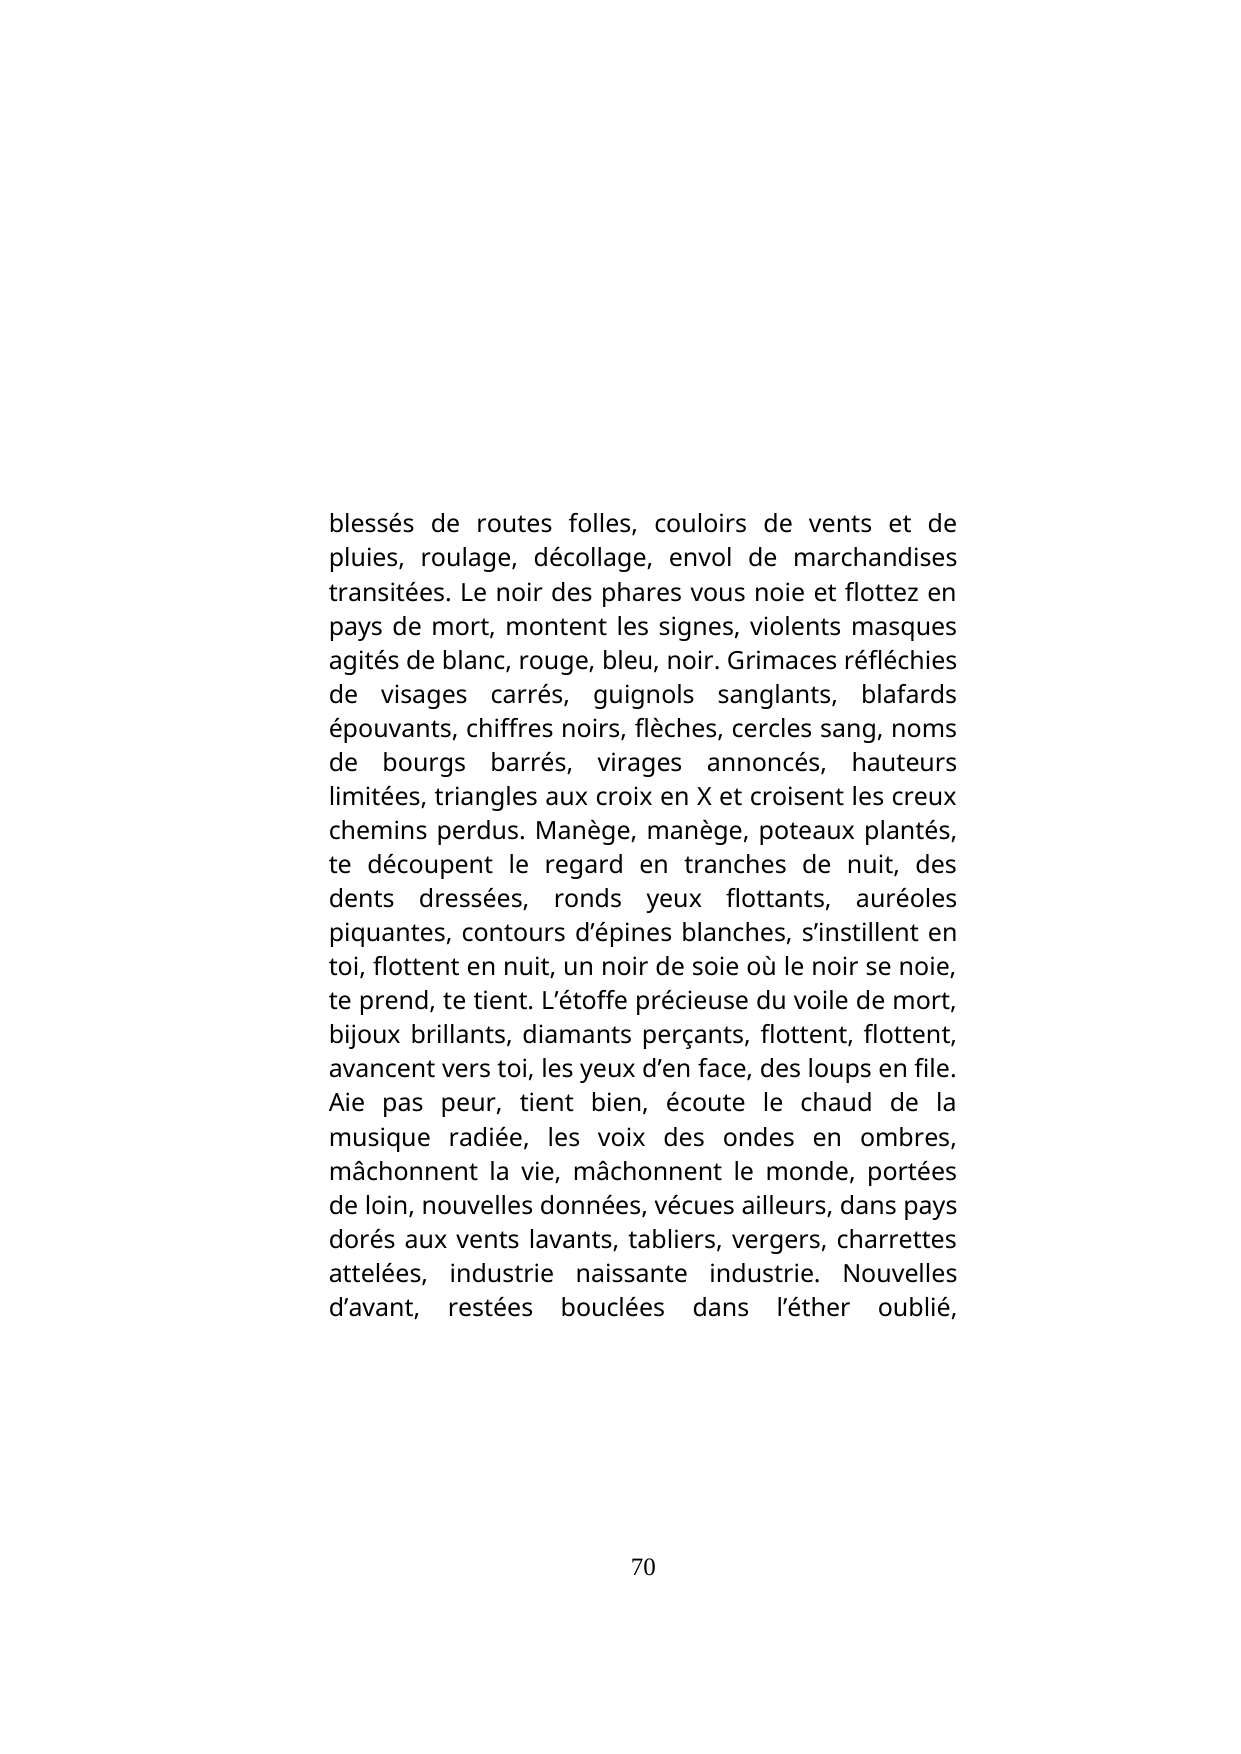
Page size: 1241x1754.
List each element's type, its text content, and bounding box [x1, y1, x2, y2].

text blessés de routes folles, couloirs de vents et de pluies, roulage, décollage, envol de marchandises transitées. Le noir des phares vous noie et flottez en pays de mort, montent les signes, violents masques agités de blanc, rouge, bleu, noir. Grimaces réfléchies de visages carrés, guignols sanglants, blafards épouvants, chiffres noirs, flèches, cercles sang, noms de bourgs barrés, virages annoncés, hauteurs limitées, triangles aux croix en X et croisent les creux chemins perdus. Manège, manège, poteaux plantés, te découpent le regard en tranches de nuit, des dents dressées, ronds yeux flottants, auréoles piquantes, contours d’épines blanches, s’instillent en toi, flottent en nuit, un noir de soie où le noir se noie, te prend, te tient. L’étoffe précieuse du voile de mort, bijoux brillants, diamants perçants, flottent, flottent, avancent vers toi, les yeux d’en face, des loups en file. Aie pas peur, tient bien, écoute le chaud de la musique radiée, les voix des ondes en ombres, mâchonnent la vie, mâchonnent le monde, portées de loin, nouvelles données, vécues ailleurs, dans pays dorés aux vents lavants, tabliers, vergers, charrettes attelées, industrie naissante industrie. Nouvelles d’avant, restées bouclées dans l’éther oublié, [328, 506, 958, 1323]
